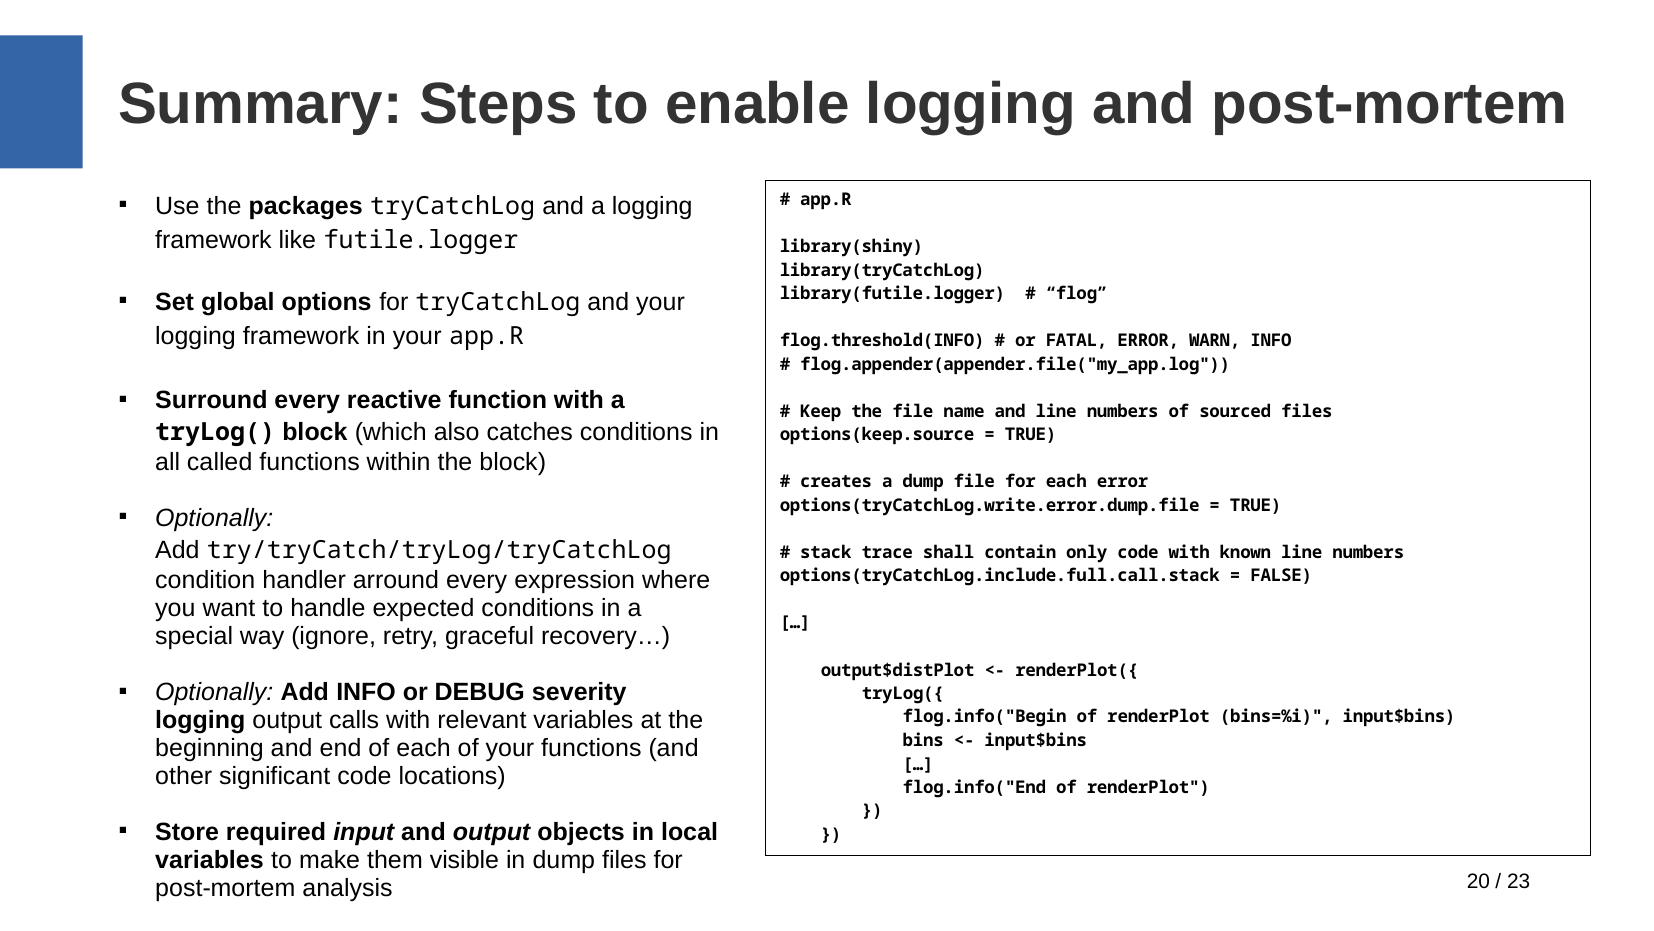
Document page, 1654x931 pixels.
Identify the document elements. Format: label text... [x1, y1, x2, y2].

title Summary: Steps to enable logging and post-mortem [118, 37, 1621, 169]
text_box # app.R library(shiny) library(tryCatchLog) library(futile.logger) # “flog” flog.threshold(INFO) # or FATAL, ERROR, WARN, INFO # flog.appender(appender.file("my_app.log")) # Keep the file name and line numbers of sourced files options(keep.source = TRUE) # creates a dump file for each error options(tryCatchLog.write.error.dump.file = TRUE) # stack trace shall contain only code with known line numbers options(tryCatchLog.include.full.call.stack = FALSE) […] output$distPlot <- renderPlot({ tryLog({ flog.info("Begin of renderPlot (bins=%i)", input$bins) bins <- input$bins […] flog.info("End of renderPlot") }) }) [765, 180, 1591, 856]
text_box Use the packages tryCatchLog and a logging framework like futile.logger Set global options for tryCatchLog and your logging framework in your app.R Surround every reactive function with a tryLog() block (which also catches conditions in all called functions within the block) Optionally: Add try/tryCatch/tryLog/tryCatchLog condition handler arround every expression where you want to handle expected conditions in a special way (ignore, retry, graceful recovery…) Optionally: Add INFO or DEBUG severity logging output calls with relevant variables at the beginning and end of each of your functions (and other significant code locations) Store required input and output objects in local variables to make them visible in dump files for post-mortem analysis [105, 180, 736, 881]
